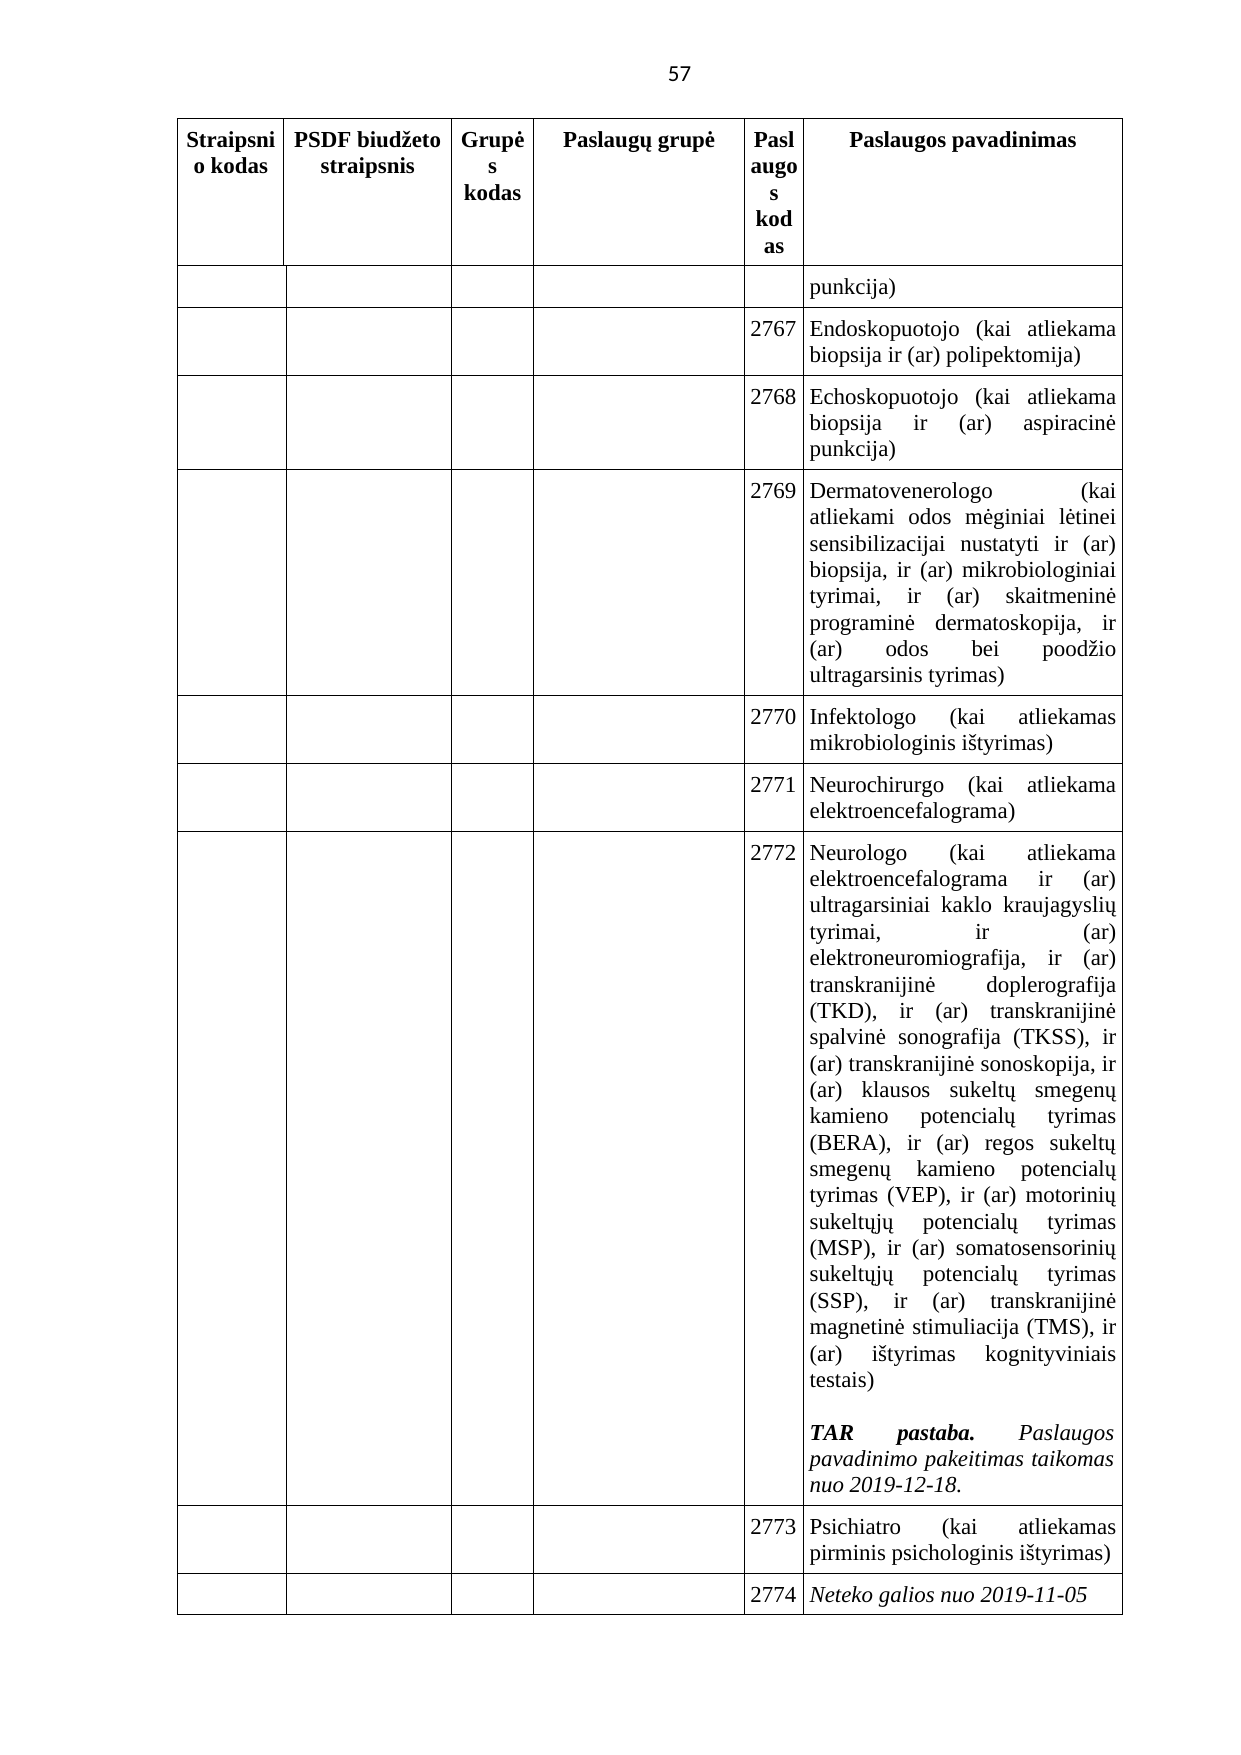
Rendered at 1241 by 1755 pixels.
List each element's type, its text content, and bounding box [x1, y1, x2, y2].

table_cell Endoskopuotojo (kai atliekama biopsija ir (ar) polipektomija) [804, 308, 1122, 374]
table_cell [287, 308, 451, 374]
table_header Straipsnio kodas [178, 119, 283, 265]
table_cell 2773 [745, 1506, 803, 1573]
table_cell [178, 266, 286, 307]
table_cell [534, 308, 744, 374]
table_cell [452, 764, 533, 831]
table_cell [452, 470, 533, 695]
table_cell [452, 696, 533, 763]
table_cell [534, 376, 744, 469]
table_header Paslaugų grupė [534, 119, 744, 265]
table_cell 2771 [745, 764, 803, 831]
table_cell [287, 376, 451, 469]
table_cell 2774 [745, 1574, 803, 1614]
table_cell [287, 1574, 451, 1614]
table_cell [452, 376, 533, 469]
table_cell [178, 832, 286, 1505]
table_cell Echoskopuotojo (kai atliekama biopsija ir (ar) aspiracinė punkcija) [804, 376, 1122, 469]
table_cell 2770 [745, 696, 803, 763]
table_cell [534, 764, 744, 831]
table_cell punkcija) [804, 266, 1122, 307]
table_cell [178, 696, 286, 763]
table_cell 2768 [745, 376, 803, 469]
table_cell Neteko galios nuo 2019-11-05 [804, 1574, 1122, 1614]
table_cell [287, 470, 451, 695]
table_cell Psichiatro (kai atliekamas pirminis psichologinis ištyrimas) [804, 1506, 1122, 1573]
table_cell [534, 1574, 744, 1614]
table_cell [178, 308, 286, 374]
table_cell [178, 470, 286, 695]
table_cell [178, 1506, 286, 1573]
table_cell [534, 832, 744, 1505]
table_cell Infektologo (kai atliekamas mikrobiologinis ištyrimas) [804, 696, 1122, 763]
table_cell [452, 832, 533, 1505]
table_cell [452, 1506, 533, 1573]
table_cell 2769 [745, 470, 803, 695]
table_cell [534, 1506, 744, 1573]
table_cell [452, 308, 533, 374]
table_cell [534, 696, 744, 763]
table_header Paslaugos pavadinimas [804, 119, 1122, 265]
table_cell [178, 376, 286, 469]
table_cell [287, 266, 451, 307]
table_cell 2767 [745, 308, 803, 374]
table_cell [452, 266, 533, 307]
table_cell [534, 266, 744, 307]
table_cell 2772 [745, 832, 803, 1505]
table_cell [287, 764, 451, 831]
table_cell [287, 832, 451, 1505]
table_header Paslaugos kodas [745, 119, 803, 265]
table_cell [534, 470, 744, 695]
table_cell [178, 764, 286, 831]
table_cell Dermatovenerologo (kai atliekami odos mėginiai lėtinei sensibilizacijai nustatyti ir (ar) biopsija, ir (ar) mikrobiologiniai tyrimai, ir (ar) skaitmeninė programinė dermatoskopija, ir (ar) odos bei poodžio ultragarsinis tyrimas) [804, 470, 1122, 695]
table_header PSDF biudžeto straipsnis [284, 119, 451, 265]
table_cell [745, 266, 803, 307]
table_cell [452, 1574, 533, 1614]
table_cell Neurochirurgo (kai atliekama elektroencefalograma) [804, 764, 1122, 831]
table_cell [287, 1506, 451, 1573]
table_cell [178, 1574, 286, 1614]
table_cell [287, 696, 451, 763]
table_cell Neurologo (kai atliekama elektroencefalograma ir (ar) ultragarsiniai kaklo kraujagyslių tyrimai, ir (ar) elektroneuromiografija, ir (ar) transkranijinė doplerografija (TKD), ir (ar) transkranijinė spalvinė sonografija (TKSS), ir (ar) transkranijinė sonoskopija, ir (ar) klausos sukeltų smegenų kamieno potencialų tyrimas (BERA), ir (ar) regos sukeltų smegenų kamieno potencialų tyrimas (VEP), ir (ar) motorinių sukeltųjų potencialų tyrimas (MSP), ir (ar) somatosensorinių sukeltųjų potencialų tyrimas (SSP), ir (ar) transkranijinė magnetinė stimuliacija (TMS), ir (ar) ištyrimas kognityviniais testais) TAR pastaba. Paslaugos pavadinimo pakeitimas taikomas nuo 2019-12-18. [804, 832, 1122, 1505]
table_header Grupės kodas [452, 119, 533, 265]
